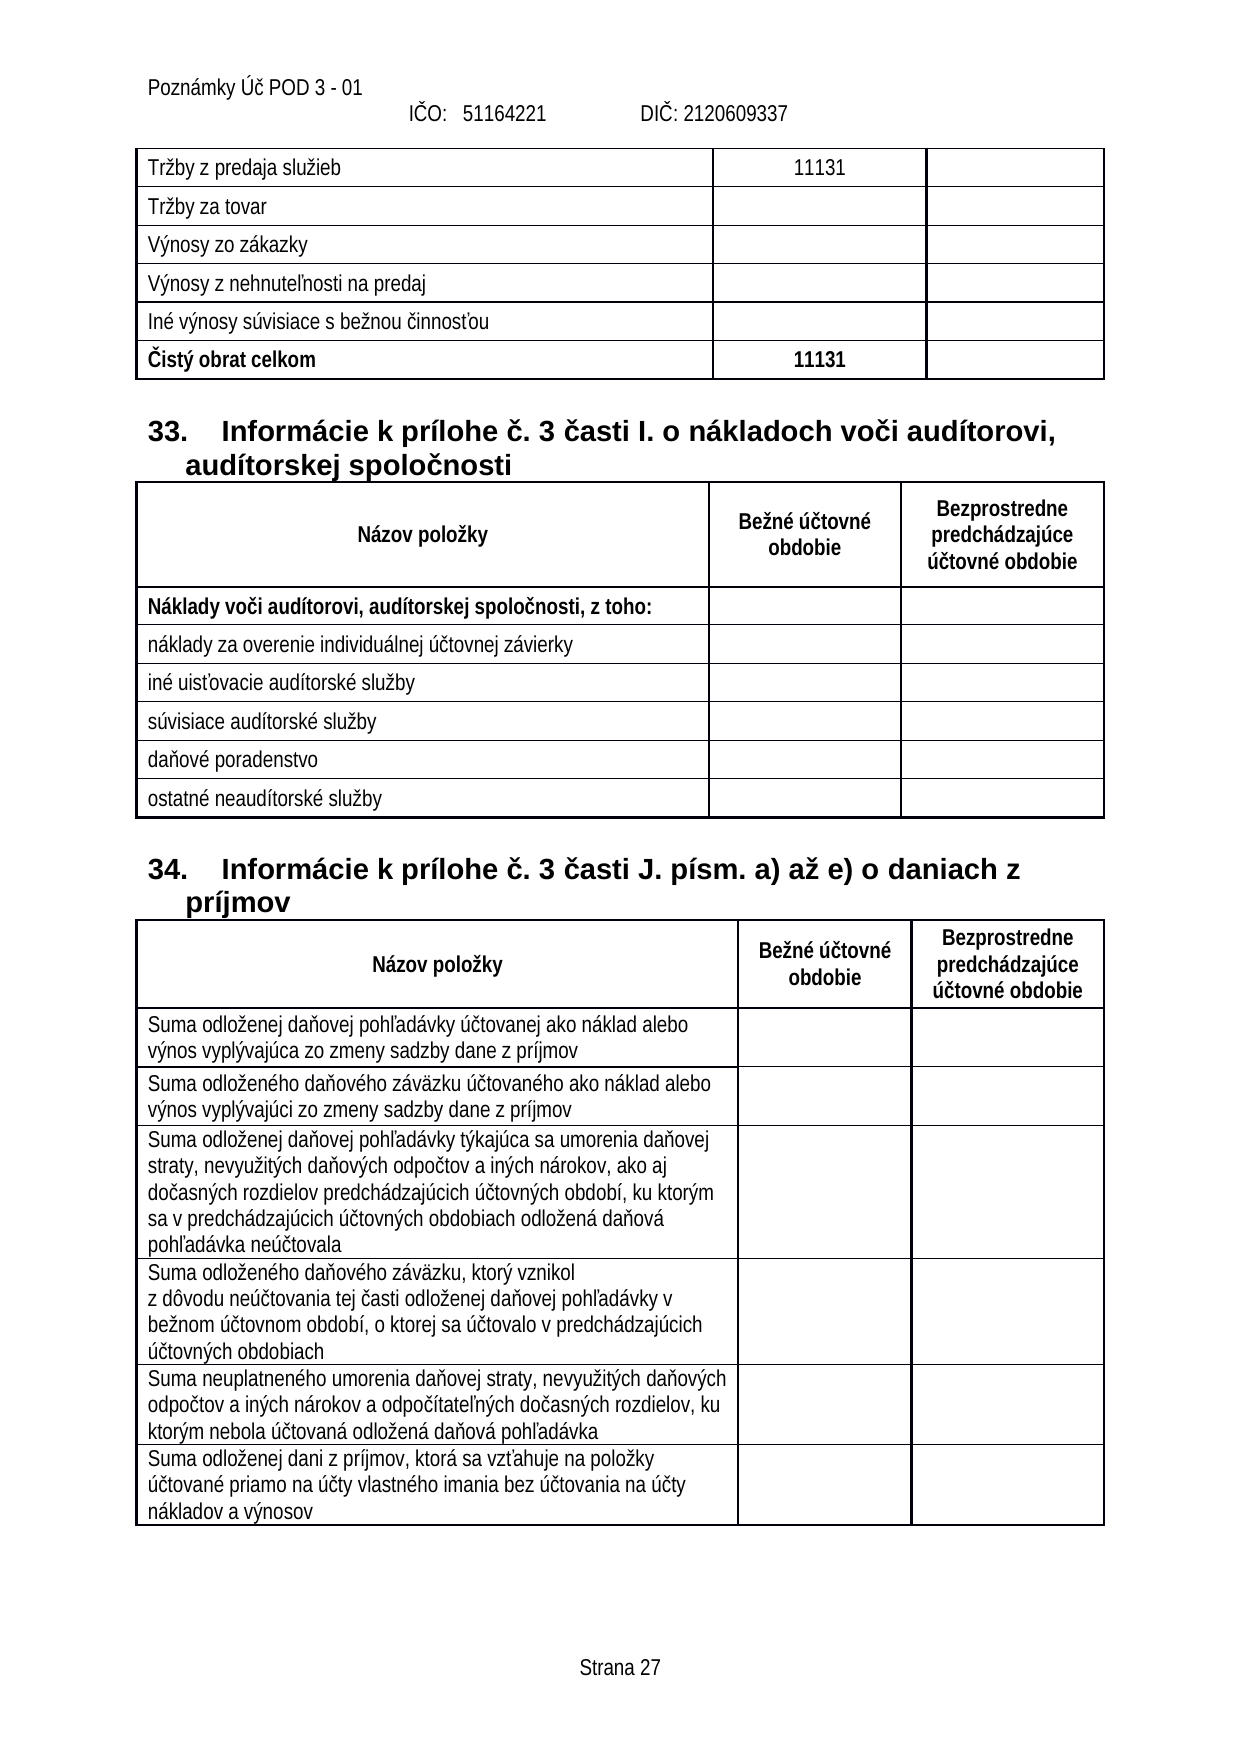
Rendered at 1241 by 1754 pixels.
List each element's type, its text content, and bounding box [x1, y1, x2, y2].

table_cell [739, 1009, 910, 1066]
table_cell [928, 303, 1103, 340]
title Informácie k prílohe č. 3 časti I. o nákladoch voči audítorovi, audítorskej spoločnosti [148, 414, 1092, 481]
table_cell [902, 588, 1103, 624]
table_cell [714, 303, 925, 340]
table_cell [710, 741, 900, 778]
table_cell ostatné neaudítorské služby [138, 779, 708, 816]
table_cell [902, 625, 1103, 663]
table_cell Náklady voči audítorovi, audítorskej spoločnosti, z toho: [138, 588, 708, 624]
table_cell náklady za overenie individuálnej účtovnej závierky [138, 625, 708, 663]
table_cell [928, 226, 1103, 263]
table_cell iné uisťovacie audítorské služby [138, 664, 708, 701]
table_cell [714, 226, 925, 263]
table_cell daňové poradenstvo [138, 741, 708, 778]
table_cell [710, 625, 900, 663]
table_cell [739, 1259, 910, 1364]
table_cell [913, 1126, 1103, 1257]
table_cell [913, 1365, 1103, 1444]
table_cell Tržby za tovar [138, 187, 712, 224]
table_header Bežné účtovné obdobie [710, 483, 900, 586]
table_cell 11131 [714, 341, 925, 378]
table_cell [902, 664, 1103, 701]
table_cell [913, 1009, 1103, 1066]
table_cell [739, 1365, 910, 1444]
table_cell [739, 1126, 910, 1257]
table_header Názov položky [138, 921, 737, 1007]
table_cell Suma odloženej daňovej pohľadávky účtovanej ako náklad alebo výnos vyplývajúca zo zmeny sadzby dane z príjmov [138, 1009, 737, 1066]
table_cell Iné výnosy súvisiace s bežnou činnosťou [138, 303, 712, 340]
table_header Bežné účtovné obdobie [739, 921, 910, 1007]
table_cell [928, 149, 1103, 186]
table_cell Suma neuplatneného umorenia daňovej straty, nevyužitých daňových odpočtov a iných nárokov a odpočítateľných dočasných rozdielov, ku ktorým nebola účtovaná odložená daňová pohľadávka [138, 1365, 737, 1444]
table_cell [928, 187, 1103, 224]
table_header Bezprostredne predchádzajúce účtovné obdobie [913, 921, 1103, 1007]
table_cell Suma odloženého daňového záväzku, ktorý vznikol z dôvodu neúčtovania tej časti odloženej daňovej pohľadávky v bežnom účtovnom období, o ktorej sa účtovalo v predchádzajúcich účtovných obdobiach [138, 1259, 737, 1364]
table_cell Suma odloženého daňového záväzku účtovaného ako náklad alebo výnos vyplývajúci zo zmeny sadzby dane z príjmov [138, 1068, 737, 1125]
table_cell [710, 779, 900, 816]
table_cell Suma odloženej daňovej pohľadávky týkajúca sa umorenia daňovej straty, nevyužitých daňových odpočtov a iných nárokov, ako aj dočasných rozdielov predchádzajúcich účtovných období, ku ktorým sa v predchádzajúcich účtovných obdobiach odložená daňová pohľadávka neúčtovala [138, 1126, 737, 1257]
table_cell [902, 741, 1103, 778]
table_cell [902, 779, 1103, 816]
table_cell Suma odloženej dani z príjmov, ktorá sa vzťahuje na položky účtované priamo na účty vlastného imania bez účtovania na účty nákladov a výnosov [138, 1445, 737, 1524]
table_cell [710, 664, 900, 701]
table_header Názov položky [138, 483, 708, 586]
table_cell [714, 264, 925, 301]
table_cell [710, 702, 900, 739]
table_cell súvisiace audítorské služby [138, 702, 708, 739]
table_cell Tržby z predaja služieb [138, 149, 712, 186]
table_cell Čistý obrat celkom [138, 341, 712, 378]
table_cell Výnosy z nehnuteľnosti na predaj [138, 264, 712, 301]
table_cell [928, 341, 1103, 378]
title Informácie k prílohe č. 3 časti J. písm. a) až e) o daniach z príjmov [148, 852, 1092, 919]
table_cell [710, 588, 900, 624]
table_cell [902, 702, 1103, 739]
table_cell [739, 1067, 910, 1125]
table_header Bezprostredne predchádzajúce účtovné obdobie [902, 483, 1103, 586]
table_cell [928, 264, 1103, 301]
table_cell 11131 [714, 149, 925, 186]
table_cell [913, 1445, 1103, 1524]
table_cell [913, 1259, 1103, 1364]
table_cell Výnosy zo zákazky [138, 226, 712, 263]
table_cell [913, 1067, 1103, 1125]
table_cell [739, 1445, 910, 1524]
table_cell [714, 187, 925, 224]
